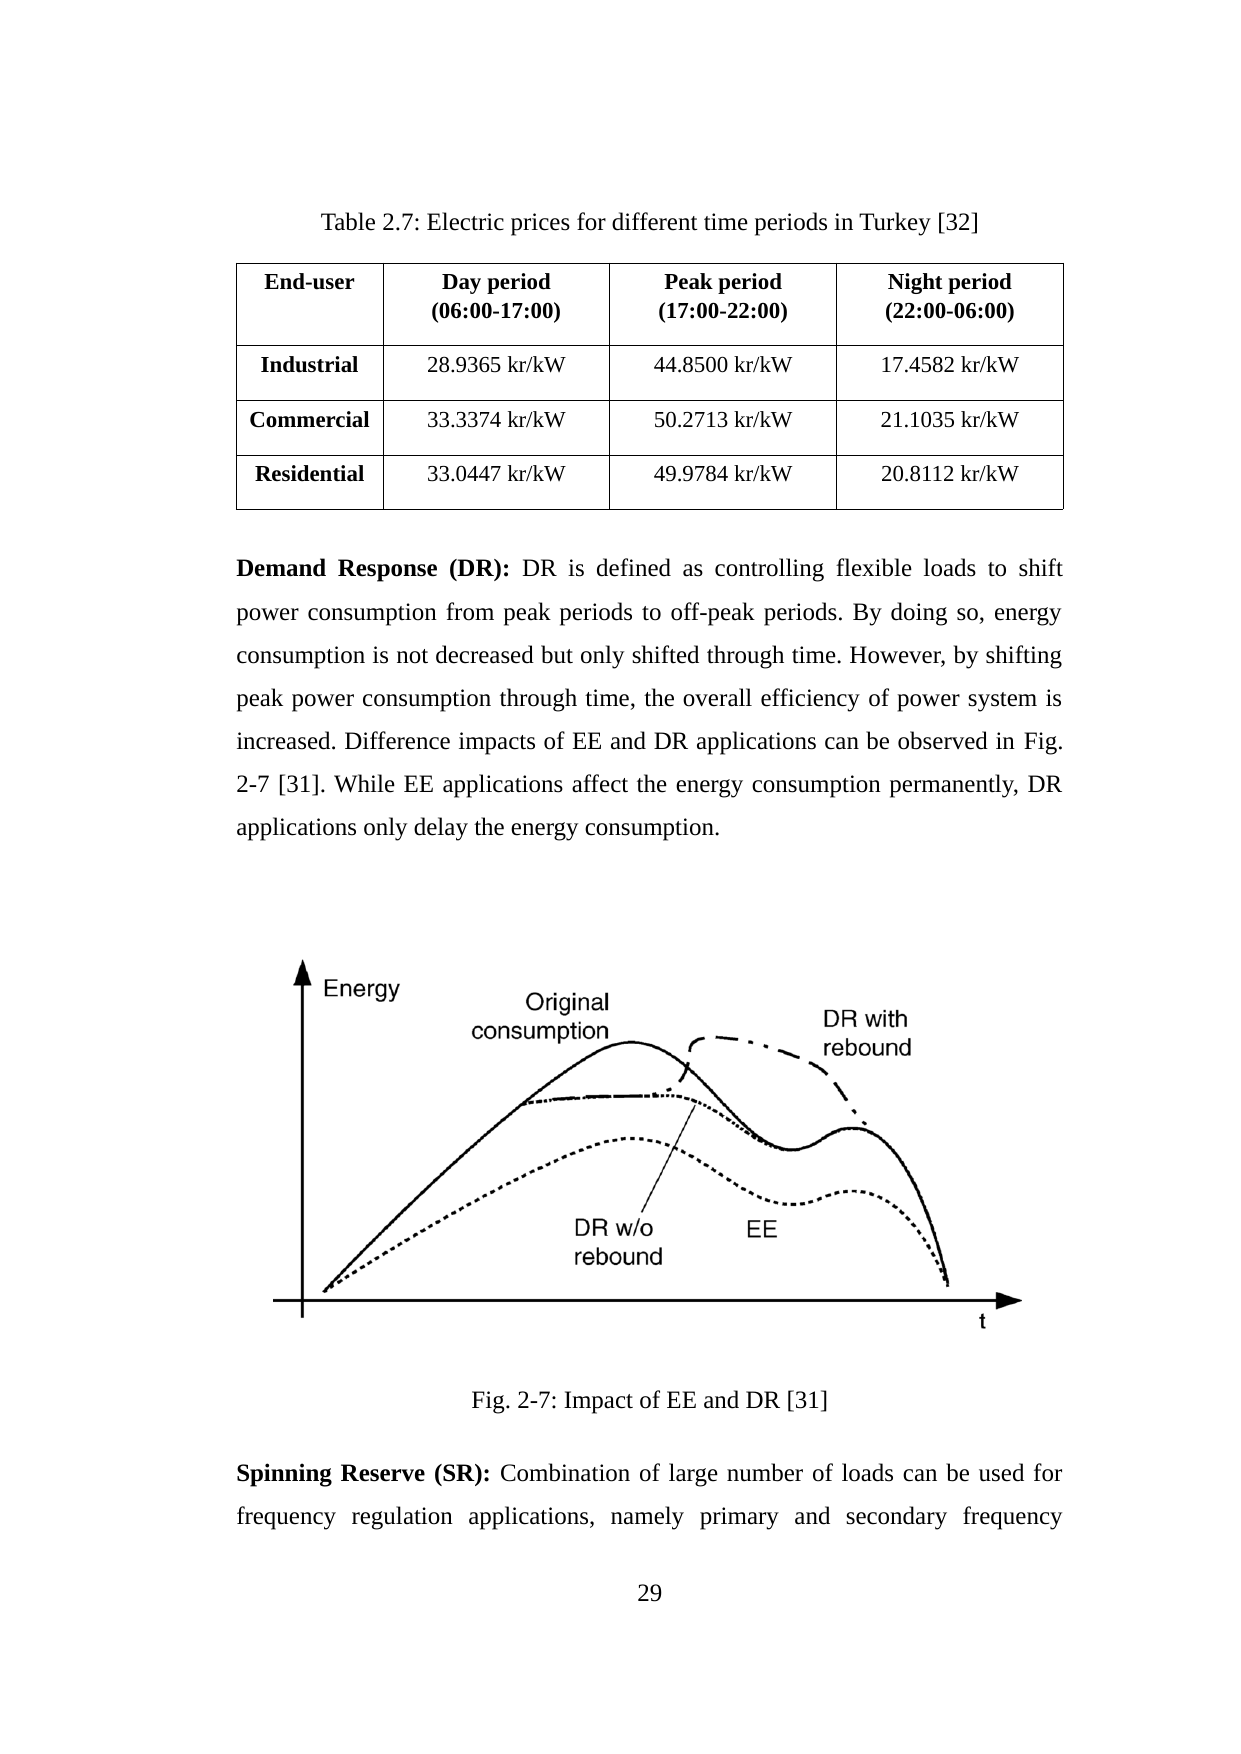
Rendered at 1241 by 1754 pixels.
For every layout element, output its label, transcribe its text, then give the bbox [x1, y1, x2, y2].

table_cell 33.3374 kr/kW [384, 401, 609, 454]
table_cell 21.1035 kr/kW [837, 401, 1063, 454]
table_cell 44.8500 kr/kW [610, 346, 836, 400]
text Demand Response (DR): DR is defined as controlling flexible loads to shift power consumption from peak periods to off-peak periods. By doing so, energy consumption is not decreased but only shifted through time. However, by shifting peak power consumption through time, the overall efficiency of power system is increased. Difference impacts of EE and DR applications can be observed in Fig. 2-7 [31]⁠. While EE applications affect the energy consumption permanently, DR applications only delay the energy consumption. [236, 553, 1063, 841]
table_header Day period (06:00-17:00) [384, 264, 609, 345]
table_cell 49.9784 kr/kW [610, 456, 836, 509]
table_cell 50.2713 kr/kW [610, 401, 836, 454]
table_header Night period (22:00-06:00) [837, 264, 1063, 345]
text Spinning Reserve (SR): Combination of large number of loads can be used for frequency regulation applications, namely primary and secondary frequency [236, 1458, 1063, 1530]
text Table 2.7: Electric prices for different time periods in Turkey [32]⁠ [236, 207, 1063, 236]
table_cell 28.9365 kr/kW [384, 346, 609, 400]
text Fig. 2-7: Impact of EE and DR [31]⁠ [236, 1385, 1063, 1414]
table_cell Commercial [237, 401, 383, 454]
table_header End-user [237, 264, 383, 345]
table_header Peak period (17:00-22:00) [610, 264, 836, 345]
table_cell 20.8112 kr/kW [837, 456, 1063, 509]
table_cell 33.0447 kr/kW [384, 456, 609, 509]
table_cell Industrial [237, 346, 383, 400]
table_cell 17.4582 kr/kW [837, 346, 1063, 400]
table_cell Residential [237, 456, 383, 509]
picture [236, 910, 1064, 1353]
